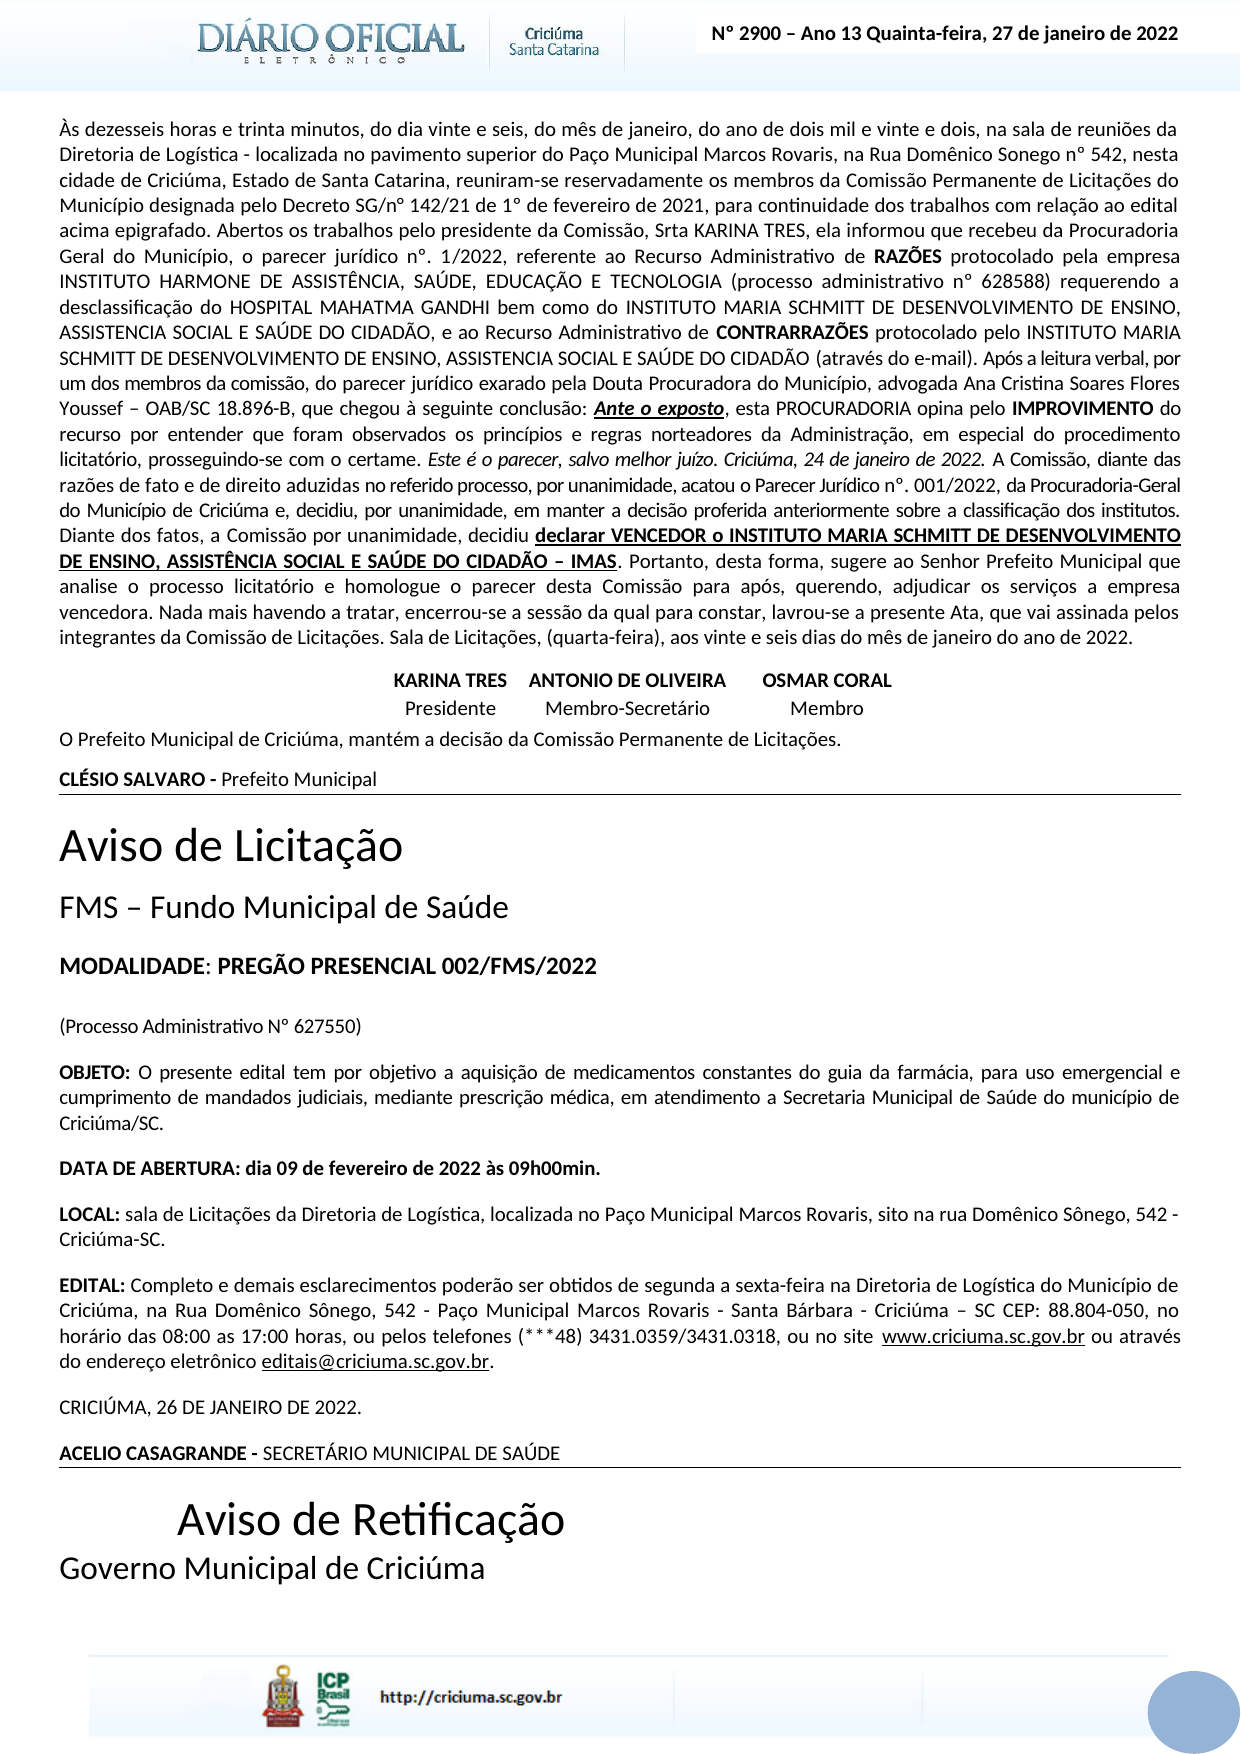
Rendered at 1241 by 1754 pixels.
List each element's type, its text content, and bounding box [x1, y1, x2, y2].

text EDITAL: Completo e demais esclarecimentos poderão ser obtidos de segunda a sexta-feira na Diretoria de Logística do Município de Criciúma, na Rua Domênico Sônego, 542 - Paço Municipal Marcos Rovaris - Santa Bárbara - Criciúma – SC CEP: 88.804-050, no horário das 08:00 as 17:00 horas, ou pelos telefones (***48) 3431.0359/3431.0318, ou no site www.criciuma.sc.gov.br ou através do endereço eletrônico editais@criciuma.sc.gov.br. [59, 1272, 1181, 1374]
text Governo Municipal de Criciúma [59, 1547, 1181, 1588]
text CRICIÚMA, 26 DE JANEIRO DE 2022. [59, 1394, 1181, 1420]
text Aviso de Retificação [59, 1489, 1181, 1547]
table_cell Membro-Secretário [524, 696, 760, 723]
table_header ANTONIO DE OLIVEIRA [524, 668, 760, 696]
text O Prefeito Municipal de Criciúma, mantém a decisão da Comissão Permanente de Licitações. [59, 726, 1181, 751]
text CLÉSIO SALVARO - Prefeito Municipal [59, 767, 1181, 794]
text OBJETO: O presente edital tem por objetivo a aquisição de medicamentos constantes do guia da farmácia, para uso emergencial e cumprimento de mandados judiciais, mediante prescrição médica, em atendimento a Secretaria Municipal de Saúde do município de Criciúma/SC. [59, 1059, 1181, 1135]
text MODALIDADE: PREGÃO PRESENCIAL 002/FMS/2022 [59, 950, 1181, 980]
table_cell Membro [760, 696, 893, 723]
text Às dezesseis horas e trinta minutos, do dia vinte e seis, do mês de janeiro, do ano de dois mil e vinte e dois, na sala de reuniões da Diretoria de Logística - localizada no pavimento superior do Paço Municipal Marcos Rovaris, na Rua Domênico Sonego nº 542, nesta cidade de Criciúma, Estado de Santa Catarina, reuniram-se reservadamente os membros da Comissão Permanente de Licitações do Município designada pelo Decreto SG/n° 142/21 de 1º de fevereiro de 2021, para continuidade dos trabalhos com relação ao edital acima epigrafado. Abertos os trabalhos pelo presidente da Comissão, Srta KARINA TRES, ela informou que recebeu da Procuradoria Geral do Município, o parecer jurídico nº. 1/2022, referente ao Recurso Administrativo de RAZÕES protocolado pela empresa INSTITUTO HARMONE DE ASSISTÊNCIA, SAÚDE, EDUCAÇÃO E TECNOLOGIA (processo administrativo nº 628588) requerendo a desclassificação do HOSPITAL MAHATMA GANDHI bem como do INSTITUTO MARIA SCHMITT DE DESENVOLVIMENTO DE ENSINO, ASSISTENCIA SOCIAL E SAÚDE DO CIDADÃO, e ao Recurso Administrativo de CONTRARRAZÕES protocolado pelo INSTITUTO MARIA SCHMITT DE DESENVOLVIMENTO DE ENSINO, ASSISTENCIA SOCIAL E SAÚDE DO CIDADÃO (através do e-mail). Após a leitura verbal, por um dos membros da comissão, do parecer jurídico exarado pela Douta Procuradora do Município, advogada Ana Cristina Soares Flores Youssef – OAB/SC 18.896-B, que chegou à seguinte conclusão: Ante o exposto, esta PROCURADORIA opina pelo IMPROVIMENTO do recurso por entender que foram observados os princípios e regras norteadores da Administração, em especial do procedimento licitatório, prosseguindo-se com o certame. Este é o parecer, salvo melhor juízo. Criciúma, 24 de janeiro de 2022. A Comissão, diante das razões de fato e de direito aduzidas no referido processo, por unanimidade, acatou o Parecer Jurídico nº. 001/2022, da Procuradoria-Geral do Município de Criciúma e, decidiu, por unanimidade, em manter a decisão proferida anteriormente sobre a classificação dos institutos. Diante dos fatos, a Comissão por unanimidade, decidiu declarar VENCEDOR o INSTITUTO MARIA SCHMITT DE DESENVOLVIMENTO DE ENSINO, ASSISTÊNCIA SOCIAL E SAÚDE DO CIDADÃO – IMAS. Portanto, desta forma, sugere ao Senhor Prefeito Municipal que analise o processo licitatório e homologue o parecer desta Comissão para após, querendo, adjudicar os serviços a empresa vencedora. Nada mais havendo a tratar, encerrou-se a sessão da qual para constar, lavrou-se a presente Ata, que vai assinada pelos integrantes da Comissão de Licitações. Sala de Licitações, (quarta-feira), aos vinte e seis dias do mês de janeiro do ano de 2022. [59, 116, 1181, 650]
text Aviso de Licitação [59, 815, 1181, 874]
text DATA DE ABERTURA: dia 09 de fevereiro de 2022 às 09h00min. [59, 1155, 1181, 1181]
text ACELIO CASAGRANDE - SECRETÁRIO MUNICIPAL DE SAÚDE [59, 1440, 1181, 1467]
table_header KARINA TRES [376, 668, 524, 696]
text FMS – Fundo Municipal de Saúde [59, 886, 1181, 927]
text LOCAL: sala de Licitações da Diretoria de Logística, localizada no Paço Municipal Marcos Rovaris, sito na rua Domênico Sônego, 542 - Criciúma-SC. [59, 1201, 1181, 1252]
table_cell Presidente [376, 696, 524, 723]
table_header OSMAR CORAL [760, 668, 893, 696]
text (Processo Administrativo Nº 627550) [59, 1013, 1181, 1038]
